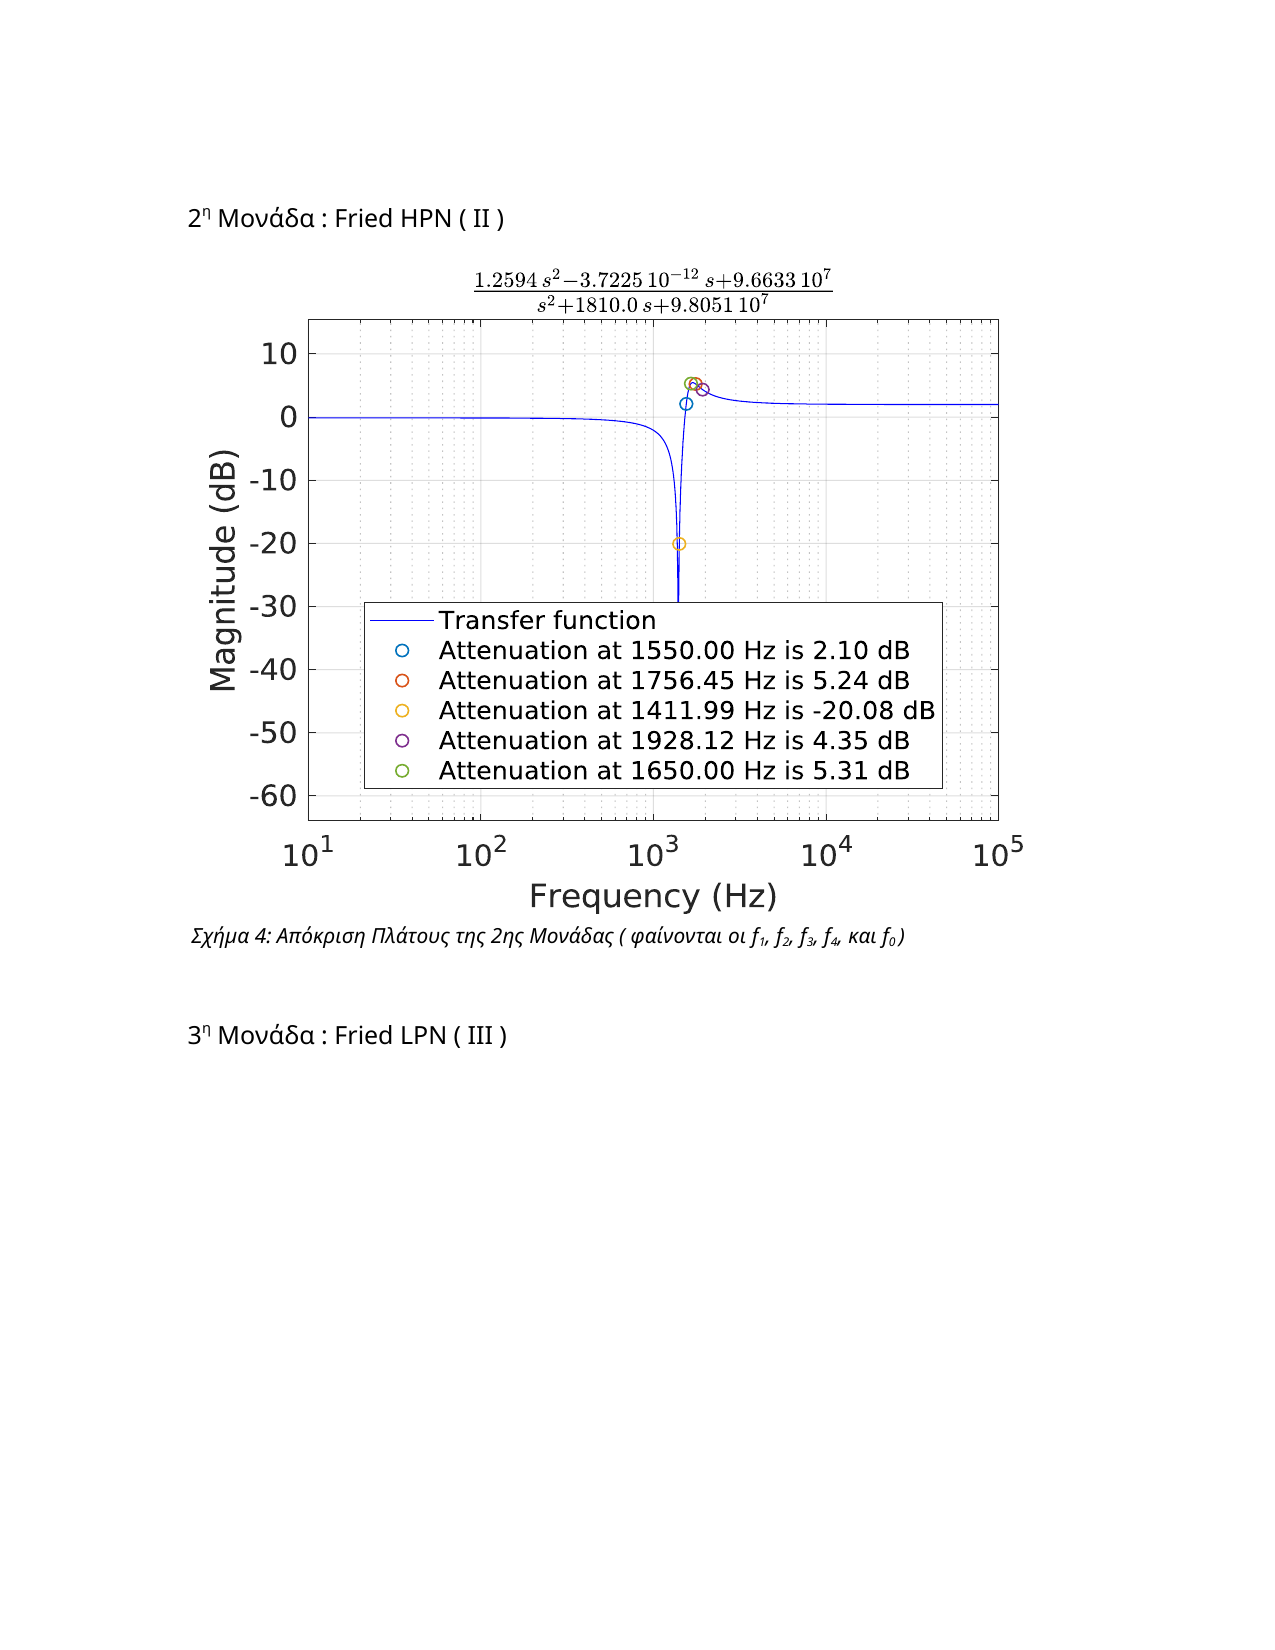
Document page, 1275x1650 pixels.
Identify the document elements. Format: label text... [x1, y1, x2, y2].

text Σχήμα 4: Απόκριση Πλάτους της 2ης Μονάδας ( φαίνονται οι f1, f2, f3, f4, και f0 ) [191, 264, 1084, 950]
text 2η Μονάδα : Fried HPN ( ΙΙ ) [187, 201, 1087, 235]
text 3η Μονάδα : Fried LPN ( IΙΙ ) [187, 1018, 1087, 1052]
